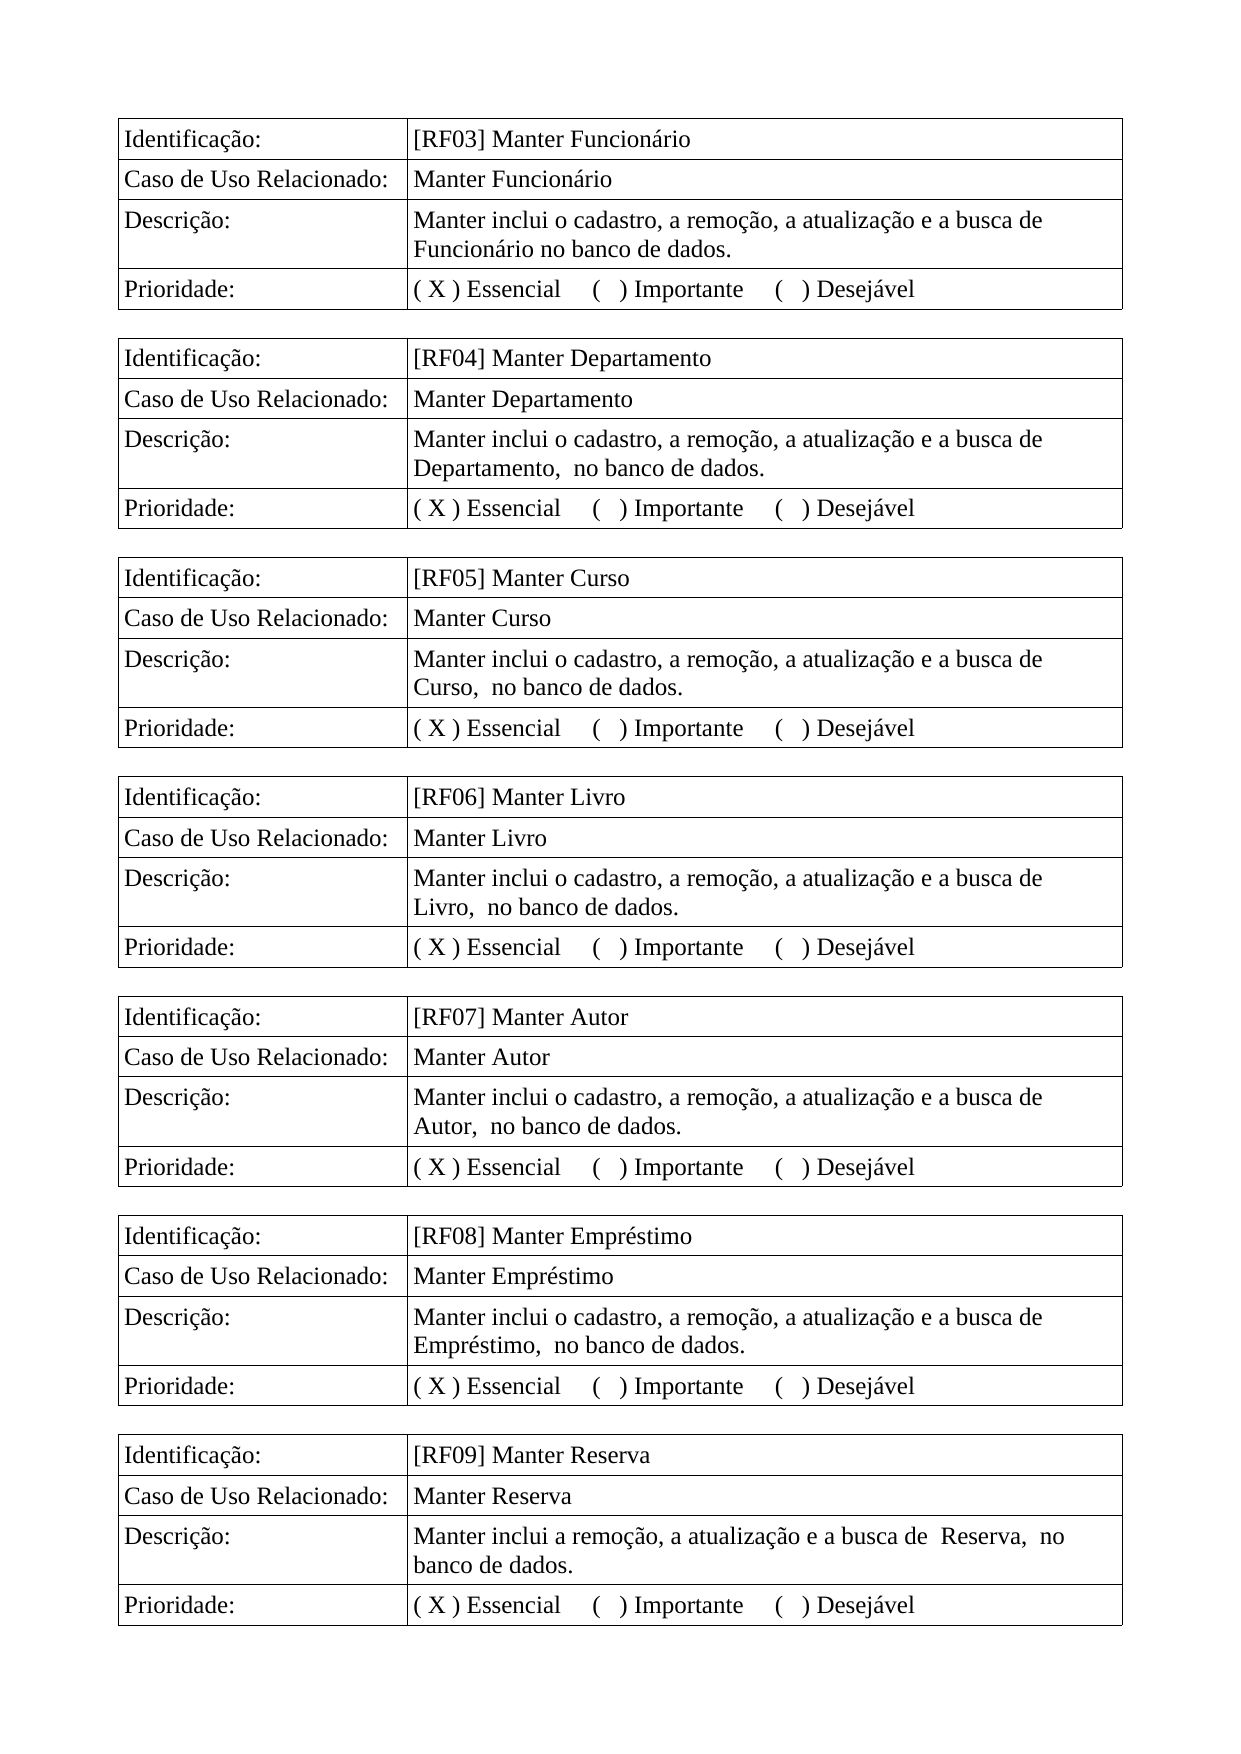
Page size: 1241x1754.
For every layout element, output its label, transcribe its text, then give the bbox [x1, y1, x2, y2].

table_cell ( X ) Essencial ( ) Importante ( ) Desejável [408, 1366, 1122, 1405]
table_cell Manter Autor [408, 1037, 1122, 1076]
table_cell Manter inclui a remoção, a atualização e a busca de Reserva, no banco de dados. [408, 1516, 1122, 1584]
table_header [RF06] Manter Livro [408, 777, 1122, 817]
table_header Identificação: [119, 777, 407, 817]
table_cell Descrição: [119, 1516, 407, 1584]
table_cell Descrição: [119, 1297, 407, 1365]
table_cell ( X ) Essencial ( ) Importante ( ) Desejável [408, 489, 1122, 528]
table_cell Prioridade: [119, 269, 407, 308]
table_cell ( X ) Essencial ( ) Importante ( ) Desejável [408, 1147, 1122, 1186]
table_header Identificação: [119, 1435, 407, 1475]
table_cell Manter Departamento [408, 379, 1122, 418]
table_cell Manter inclui o cadastro, a remoção, a atualização e a busca de Livro, no banco de dados. [408, 858, 1122, 926]
table_header [RF04] Manter Departamento [408, 339, 1122, 378]
table_cell ( X ) Essencial ( ) Importante ( ) Desejável [408, 1585, 1122, 1625]
table_cell Caso de Uso Relacionado: [119, 1037, 407, 1076]
table_cell ( X ) Essencial ( ) Importante ( ) Desejável [408, 269, 1122, 308]
table_cell Caso de Uso Relacionado: [119, 1256, 407, 1296]
table_cell Descrição: [119, 200, 407, 268]
table_cell Manter Reserva [408, 1476, 1122, 1515]
table_cell Prioridade: [119, 1366, 407, 1405]
table_header Identificação: [119, 558, 407, 597]
table_cell Prioridade: [119, 489, 407, 528]
table_header [RF09] Manter Reserva [408, 1435, 1122, 1475]
table_header [RF08] Manter Empréstimo [408, 1216, 1122, 1255]
table_cell Manter Livro [408, 818, 1122, 857]
table_cell Caso de Uso Relacionado: [119, 379, 407, 418]
table_cell Prioridade: [119, 1585, 407, 1625]
table_cell Prioridade: [119, 1147, 407, 1186]
table_header Identificação: [119, 339, 407, 378]
table_cell Caso de Uso Relacionado: [119, 598, 407, 638]
table_header Identificação: [119, 1216, 407, 1255]
table_cell Manter Funcionário [408, 160, 1122, 199]
table_header Identificação: [119, 119, 407, 158]
table_header [RF03] Manter Funcionário [408, 119, 1122, 158]
table_cell ( X ) Essencial ( ) Importante ( ) Desejável [408, 708, 1122, 747]
table_cell Manter inclui o cadastro, a remoção, a atualização e a busca de Funcionário no banco de dados. [408, 200, 1122, 268]
table_cell Manter inclui o cadastro, a remoção, a atualização e a busca de Empréstimo, no banco de dados. [408, 1297, 1122, 1365]
table_header [RF07] Manter Autor [408, 997, 1122, 1036]
table_cell Manter inclui o cadastro, a remoção, a atualização e a busca de Autor, no banco de dados. [408, 1077, 1122, 1146]
table_cell Descrição: [119, 858, 407, 926]
table_cell Descrição: [119, 1077, 407, 1146]
table_cell Manter Curso [408, 598, 1122, 638]
table_cell Caso de Uso Relacionado: [119, 818, 407, 857]
table_cell Prioridade: [119, 927, 407, 967]
table_header Identificação: [119, 997, 407, 1036]
table_cell Manter Empréstimo [408, 1256, 1122, 1296]
table_cell Descrição: [119, 639, 407, 707]
table_cell Caso de Uso Relacionado: [119, 160, 407, 199]
table_cell Prioridade: [119, 708, 407, 747]
table_header [RF05] Manter Curso [408, 558, 1122, 597]
table_cell ( X ) Essencial ( ) Importante ( ) Desejável [408, 927, 1122, 967]
table_cell Descrição: [119, 419, 407, 487]
table_cell Manter inclui o cadastro, a remoção, a atualização e a busca de Curso, no banco de dados. [408, 639, 1122, 707]
table_cell Manter inclui o cadastro, a remoção, a atualização e a busca de Departamento, no banco de dados. [408, 419, 1122, 487]
table_cell Caso de Uso Relacionado: [119, 1476, 407, 1515]
